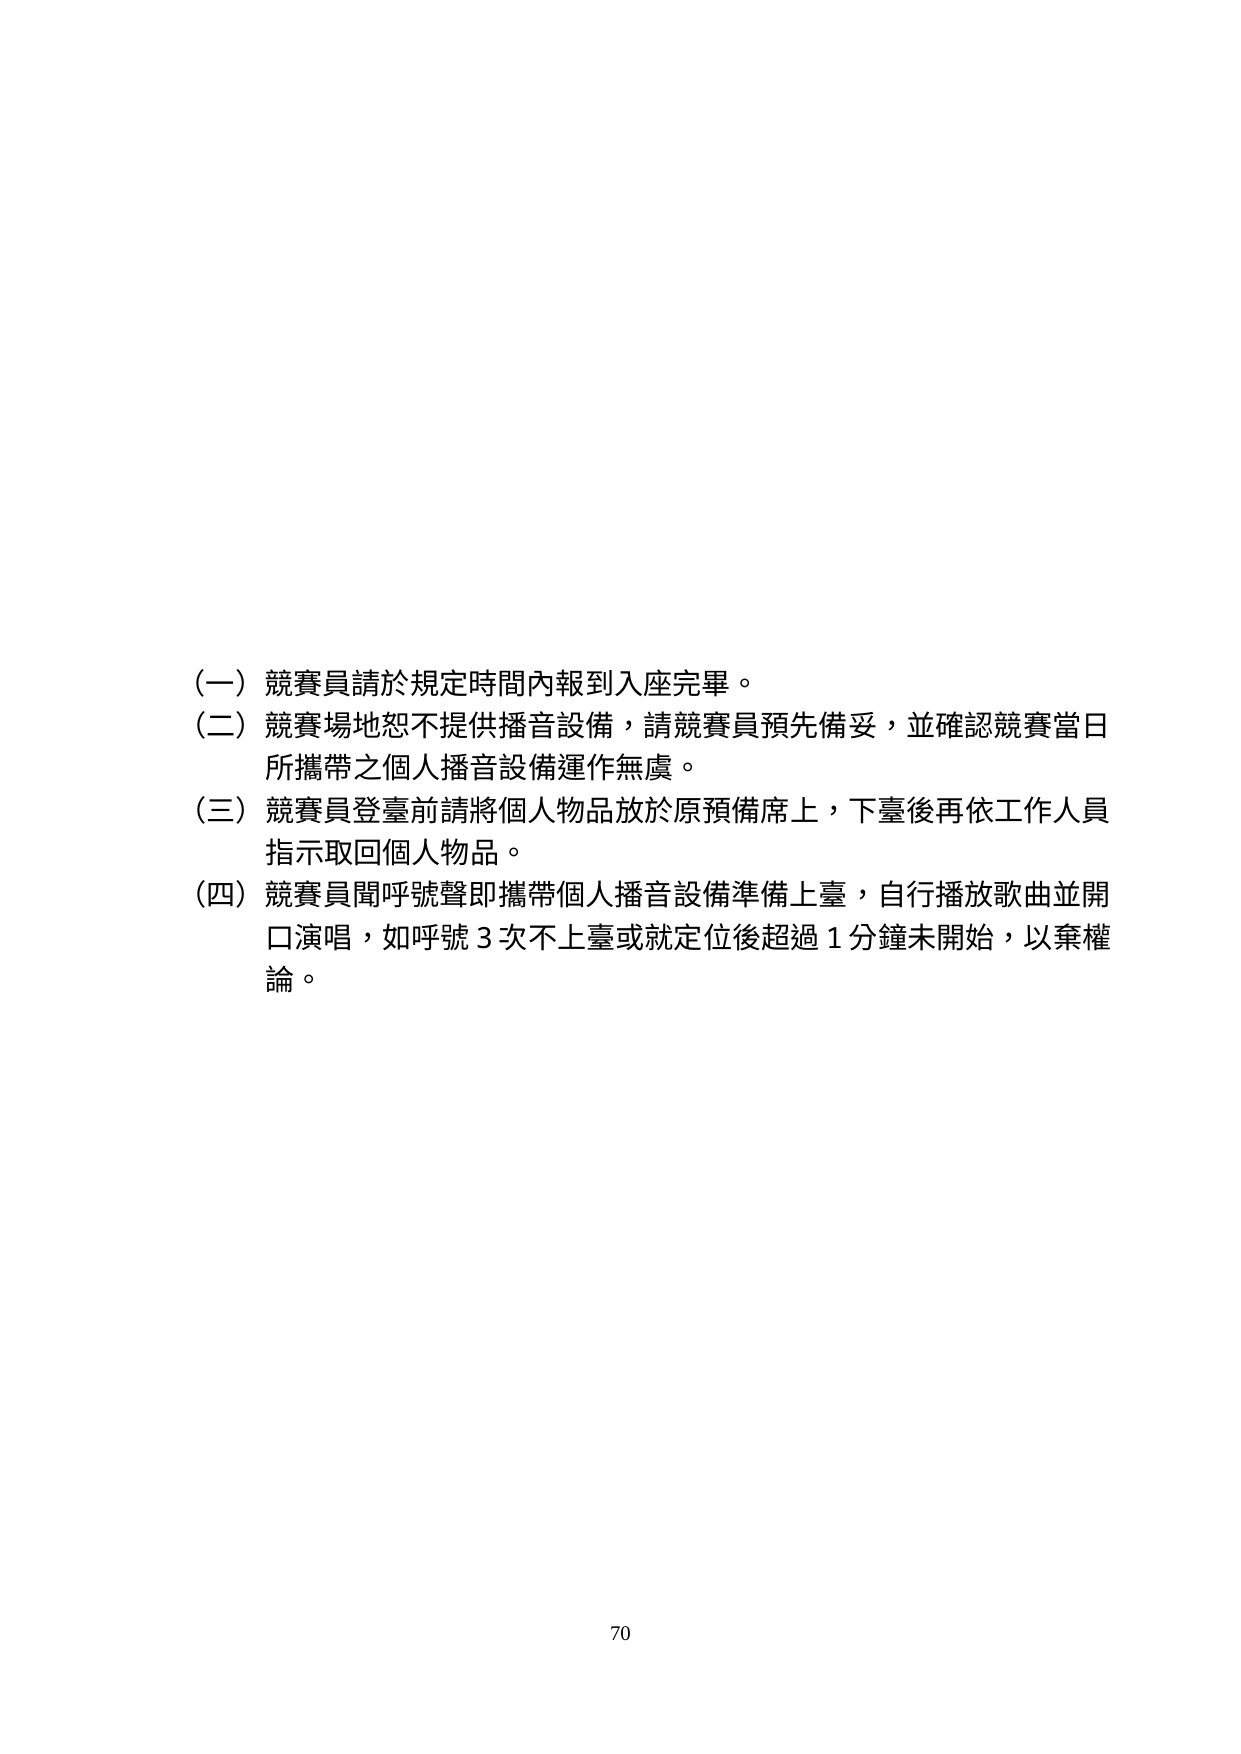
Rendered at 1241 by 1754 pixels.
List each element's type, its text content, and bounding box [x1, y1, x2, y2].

text （三）競賽員登臺前請將個人物品放於原預備席上，下臺後再依工作人員指示取回個人物品。 [177, 787, 1122, 872]
text （二）競賽場地恕不提供播音設備，請競賽員預先備妥，並確認競賽當日所攜帶之個人播音設備運作無虞。 [177, 703, 1122, 787]
text （四）競賽員聞呼號聲即攜帶個人播音設備準備上臺，自行播放歌曲並開口演唱，如呼號3次不上臺或就定位後超過1分鐘未開始，以棄權論。 [177, 872, 1122, 999]
text （一）競賽員請於規定時間內報到入座完畢。 [118, 661, 1122, 703]
